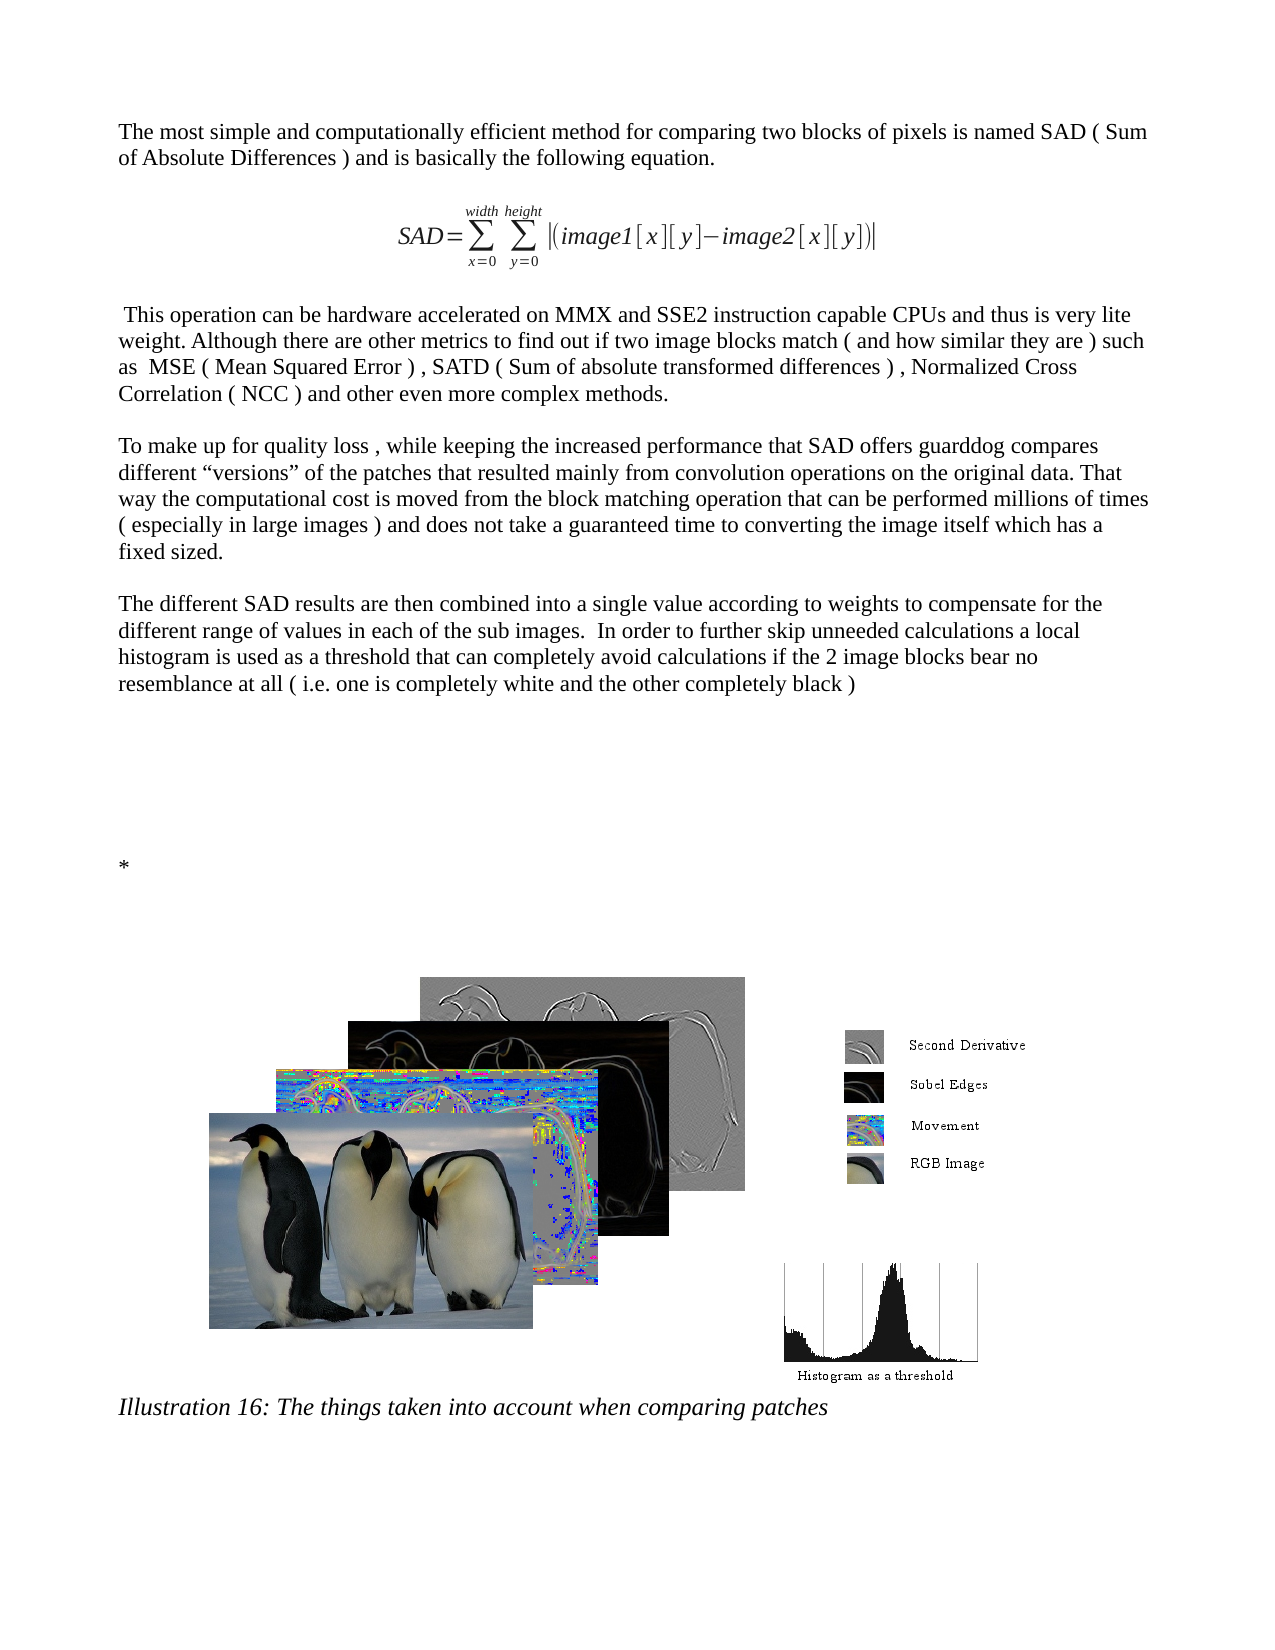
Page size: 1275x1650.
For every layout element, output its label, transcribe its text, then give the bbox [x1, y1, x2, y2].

text The most simple and computationally efficient method for comparing two blocks of pixels is named SAD ( Sum of Absolute Differences ) and is basically the following equation. [118, 118, 1157, 171]
text To make up for quality loss , while keeping the increased performance that SAD offers guarddog compares different “versions” of the patches that resulted mainly from convolution operations on the original data. That way the computational cost is moved from the block matching operation that can be performed millions of times ( especially in large images ) and does not take a guaranteed time to converting the image itself which has a fixed sized. [118, 432, 1157, 564]
picture [176, 936, 1070, 1392]
text * [118, 854, 1157, 880]
text The different SAD results are then combined into a single value according to weights to compensate for the different range of values in each of the sub images. In order to further skip unneeded calculations a local histogram is used as a threshold that can completely avoid calculations if the 2 image blocks bear no resemblance at all ( i.e. one is completely white and the other completely black ) [118, 591, 1157, 696]
text Illustration 16: The things taken into account when comparing patches [118, 1392, 1157, 1420]
text This operation can be hardware accelerated on MMX and SSE2 instruction capable CPUs and thus is very lite weight. Although there are other metrics to find out if two image blocks match ( and how similar they are ) such as MSE ( Mean Squared Error ) , SATD ( Sum of absolute transformed differences ) , Normalized Cross Correlation ( NCC ) and other even more complex methods. [118, 301, 1157, 406]
